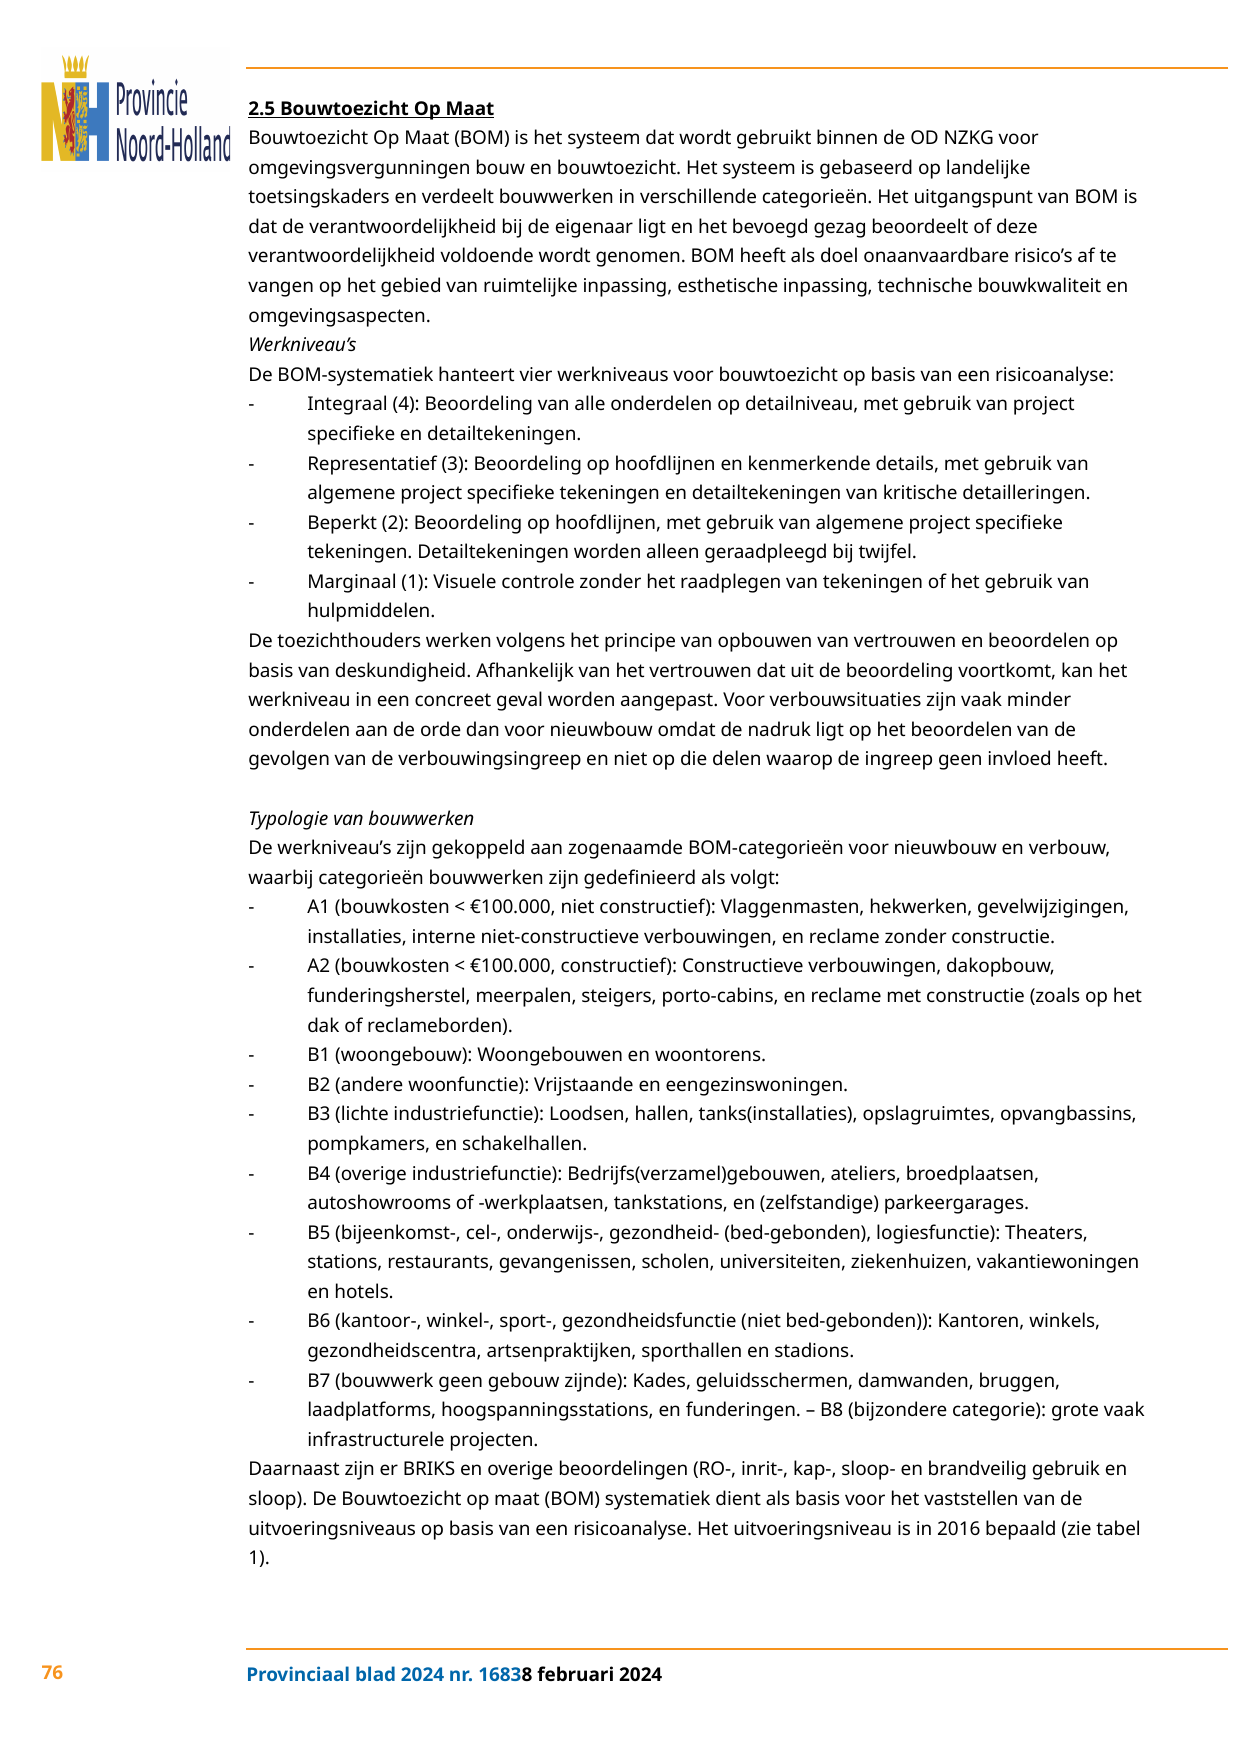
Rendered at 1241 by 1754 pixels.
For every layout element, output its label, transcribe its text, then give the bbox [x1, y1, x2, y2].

list A1 (bouwkosten < €100.000, niet constructief): Vlaggenmasten, hekwerken, gevelwijzigingen, installaties, interne niet-constructieve verbouwingen, en reclame zonder constructie. [248, 893, 1152, 949]
list Integraal (4): Beoordeling van alle onderdelen op detailniveau, met gebruik van project specifieke en detailtekeningen. [248, 391, 1152, 446]
picture [41, 47, 231, 172]
list B6 (kantoor-, winkel-, sport-, gezondheidsfunctie (niet bed-gebonden)): Kantoren, winkels, gezondheidscentra, artsenpraktijken, sporthallen en stadions. [248, 1308, 1152, 1363]
text Werkniveau’s [248, 331, 1152, 357]
text Daarnaast zijn er BRIKS en overige beoordelingen (RO-, inrit-, kap-, sloop- en brandveilig gebruik en sloop). De Bouwtoezicht op maat (BOM) systematiek dient als basis voor het vaststellen van de uitvoeringsniveaus op basis van een risicoanalyse. Het uitvoeringsniveau is in 2016 bepaald (zie tabel 1). [248, 1456, 1152, 1570]
list B3 (lichte industriefunctie): Loodsen, hallen, tanks(installaties), opslagruimtes, opvangbassins, pompkamers, en schakelhallen. [248, 1101, 1152, 1156]
text Typologie van bouwwerken [248, 805, 1152, 831]
list B4 (overige industriefunctie): Bedrijfs(verzamel)gebouwen, ateliers, broedplaatsen, autoshowrooms of -werkplaatsen, tankstations, en (zelfstandige) parkeergarages. [248, 1160, 1152, 1215]
list Marginaal (1): Visuele controle zonder het raadplegen van tekeningen of het gebruik van hulpmiddelen. [248, 568, 1152, 623]
list B2 (andere woonfunctie): Vrijstaande en eengezinswoningen. [248, 1071, 1152, 1097]
list B5 (bijeenkomst-, cel-, onderwijs-, gezondheid- (bed-gebonden), logiesfunctie): Theaters, stations, restaurants, gevangenissen, scholen, universiteiten, ziekenhuizen, vakantiewoningen en hotels. [248, 1219, 1152, 1304]
list B1 (woongebouw): Woongebouwen en woontorens. [248, 1041, 1152, 1067]
list B7 (bouwwerk geen gebouw zijnde): Kades, geluidsschermen, damwanden, bruggen, laadplatforms, hoogspanningsstations, en funderingen. – B8 (bijzondere categorie): grote vaak infrastructurele projecten. [248, 1367, 1152, 1452]
text De toezichthouders werken volgens het principe van opbouwen van vertrouwen en beoordelen op basis van deskundigheid. Afhankelijk van het vertrouwen dat uit de beoordeling voortkomt, kan het werkniveau in een concreet geval worden aangepast. Voor verbouwsituaties zijn vaak minder onderdelen aan de orde dan voor nieuwbouw omdat de nadruk ligt op het beoordelen van de gevolgen van de verbouwingsingreep en niet op die delen waarop de ingreep geen invloed heeft. [248, 627, 1152, 771]
text De BOM-systematiek hanteert vier werkniveaus voor bouwtoezicht op basis van een risicoanalyse: [248, 361, 1152, 387]
list A2 (bouwkosten < €100.000, constructief): Constructieve verbouwingen, dakopbouw, funderingsherstel, meerpalen, steigers, porto-cabins, en reclame met constructie (zoals op het dak of reclameborden). [248, 953, 1152, 1038]
list Representatief (3): Beoordeling op hoofdlijnen en kenmerkende details, met gebruik van algemene project specifieke tekeningen en detailtekeningen van kritische detailleringen. [248, 450, 1152, 505]
text 2.5 Bouwtoezicht Op Maat [248, 95, 1152, 121]
text Bouwtoezicht Op Maat (BOM) is het systeem dat wordt gebruikt binnen de OD NZKG voor omgevingsvergunningen bouw en bouwtoezicht. Het systeem is gebaseerd op landelijke toetsingskaders en verdeelt bouwwerken in verschillende categorieën. Het uitgangspunt van BOM is dat de verantwoordelijkheid bij de eigenaar ligt en het bevoegd gezag beoordeelt of deze verantwoordelijkheid voldoende wordt genomen. BOM heeft als doel onaanvaardbare risico’s af te vangen op het gebied van ruimtelijke inpassing, esthetische inpassing, technische bouwkwaliteit en omgevingsaspecten. [248, 124, 1152, 328]
text De werkniveau’s zijn gekoppeld aan zogenaamde BOM-categorieën voor nieuwbouw en verbouw, waarbij categorieën bouwwerken zijn gedefinieerd als volgt: [248, 834, 1152, 890]
list Beperkt (2): Beoordeling op hoofdlijnen, met gebruik van algemene project specifieke tekeningen. Detailtekeningen worden alleen geraadpleegd bij twijfel. [248, 509, 1152, 564]
